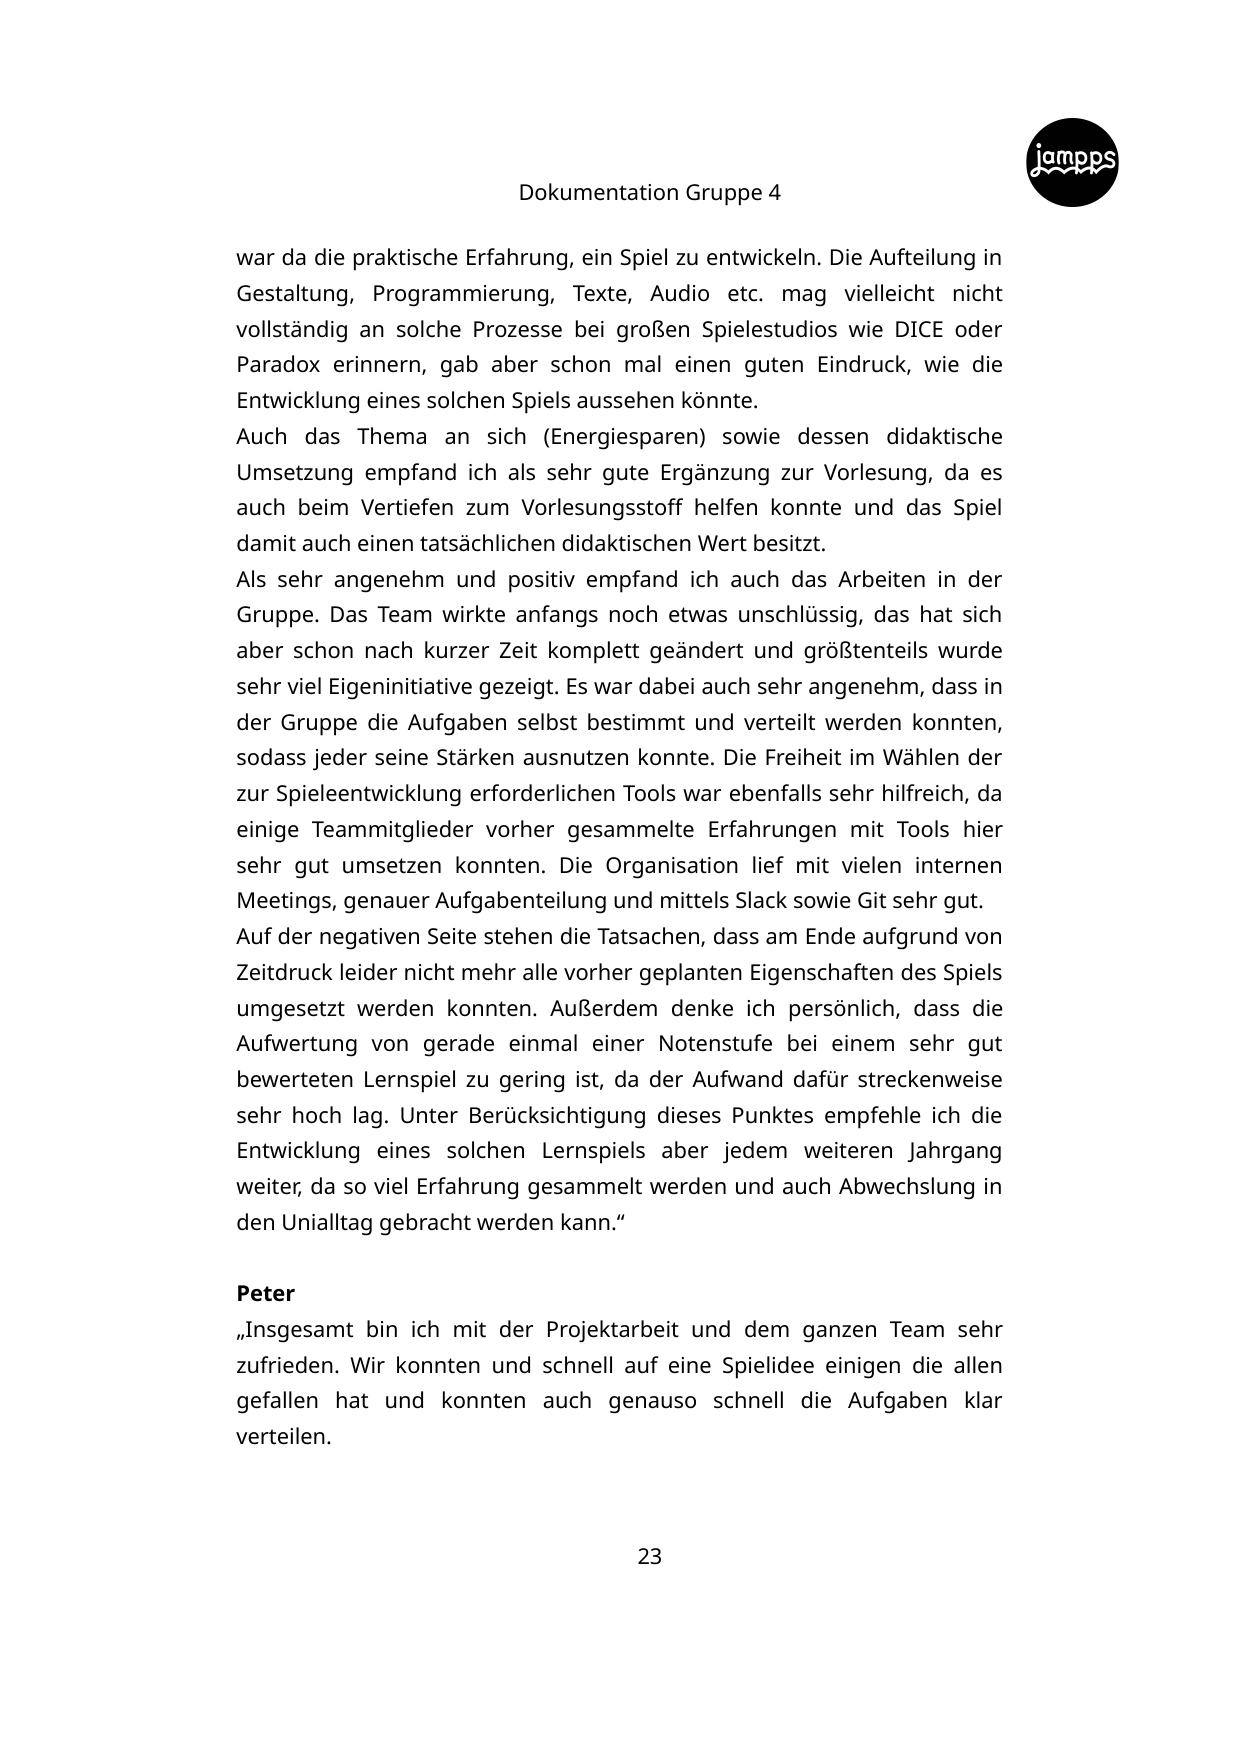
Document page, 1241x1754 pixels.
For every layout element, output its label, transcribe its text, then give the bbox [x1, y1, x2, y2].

text Auf der negativen Seite stehen die Tatsachen, dass am Ende aufgrund von Zeitdruck leider nicht mehr alle vorher geplanten Eigenschaften des Spiels umgesetzt werden konnten. Außerdem denke ich persönlich, dass die Aufwertung von gerade einmal einer Notenstufe bei einem sehr gut bewerteten Lernspiel zu gering ist, da der Aufwand dafür streckenweise sehr hoch lag. Unter Berücksichtigung dieses Punktes empfehle ich die Entwicklung eines solchen Lernspiels aber jedem weiteren Jahrgang weiter, da so viel Erfahrung gesammelt werden und auch Abwechslung in den Unialltag gebracht werden kann.“ [236, 921, 1004, 1237]
text Peter [236, 1278, 1004, 1308]
text „Insgesamt bin ich mit der Projektarbeit und dem ganzen Team sehr zufrieden. Wir konnten und schnell auf eine Spielidee einigen die allen gefallen hat und konnten auch genauso schnell die Aufgaben klar verteilen. [236, 1314, 1004, 1451]
text Als sehr angenehm und positiv empfand ich auch das Arbeiten in der Gruppe. Das Team wirkte anfangs noch etwas unschlüssig, das hat sich aber schon nach kurzer Zeit komplett geändert und größtenteils wurde sehr viel Eigeninitiative gezeigt. Es war dabei auch sehr angenehm, dass in der Gruppe die Aufgaben selbst bestimmt und verteilt werden konnten, sodass jeder seine Stärken ausnutzen konnte. Die Freiheit im Wählen der zur Spieleentwicklung erforderlichen Tools war ebenfalls sehr hilfreich, da einige Teammitglieder vorher gesammelte Erfahrungen mit Tools hier sehr gut umsetzen konnten. Die Organisation lief mit vielen internen Meetings, genauer Aufgabenteilung und mittels Slack sowie Git sehr gut. [236, 564, 1004, 915]
text war da die praktische Erfahrung, ein Spiel zu entwickeln. Die Aufteilung in Gestaltung, Programmierung, Texte, Audio etc. mag vielleicht nicht vollständig an solche Prozesse bei großen Spielestudios wie DICE oder Paradox erinnern, gab aber schon mal einen guten Eindruck, wie die Entwicklung eines solchen Spiels aussehen könnte. [236, 242, 1004, 415]
text Auch das Thema an sich (Energiesparen) sowie dessen didaktische Umsetzung empfand ich als sehr gute Ergänzung zur Vorlesung, da es auch beim Vertiefen zum Vorlesungsstoff helfen konnte und das Spiel damit auch einen tatsächlichen didaktischen Wert besitzt. [236, 421, 1004, 558]
